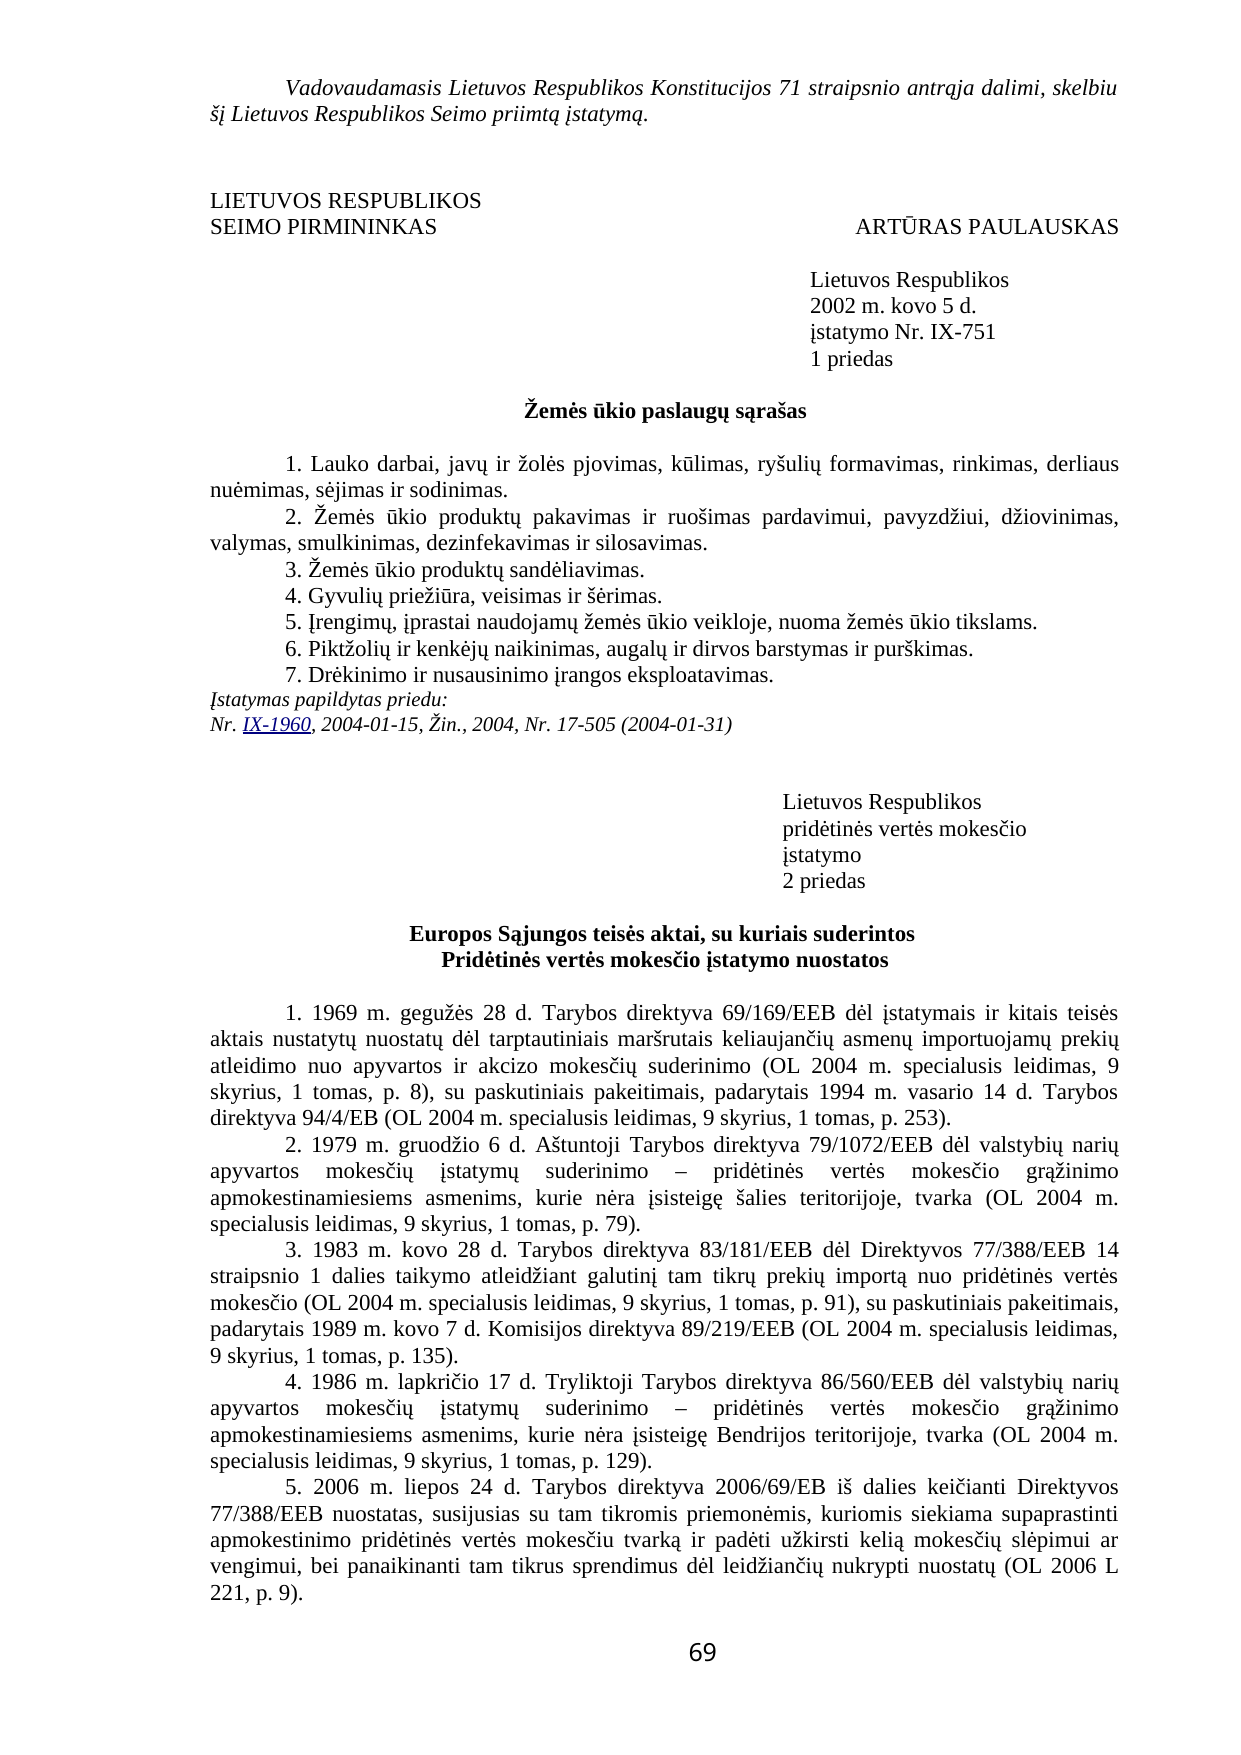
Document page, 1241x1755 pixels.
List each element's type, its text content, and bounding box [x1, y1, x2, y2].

text pridėtinės vertės mokesčio [210, 814, 1120, 841]
text SEIMO PIRMININKAS ARTŪRAS PAULAUSKAS [210, 213, 1120, 239]
text 3. Žemės ūkio produktų sandėliavimas. [210, 556, 1120, 582]
text 2002 m. kovo 5 d. [210, 292, 1120, 318]
text Įstatymas papildytas priedu: [210, 687, 1120, 711]
text 2 priedas [210, 867, 1120, 894]
text Žemės ūkio paslaugų sąrašas [210, 397, 1120, 424]
text Europos Sąjungos teisės aktai, su kuriais suderintos [210, 920, 1120, 946]
text įstatymo Nr. IX-751 [210, 318, 1120, 345]
text 3. 1983 m. kovo 28 d. Tarybos direktyva 83/181/EEB dėl Direktyvos 77/388/EEB 14 straipsnio 1 dalies taikymo atleidžiant galutinį tam tikrų prekių importą nuo pridėtinės vertės mokesčio (OL 2004 m. specialusis leidimas, 9 skyrius, 1 tomas, p. 91), su paskutiniais pakeitimais, padarytais 1989 m. kovo 7 d. Komisijos direktyva 89/219/EEB (OL 2004 m. specialusis leidimas, 9 skyrius, 1 tomas, p. 135). [210, 1236, 1120, 1368]
text Vadovaudamasis Lietuvos Respublikos Konstitucijos 71 straipsnio antrąja dalimi, skelbiu šį Lietuvos Respublikos Seimo priimtą įstatymą. [210, 73, 1120, 126]
text 1. Lauko darbai, javų ir žolės pjovimas, kūlimas, ryšulių formavimas, rinkimas, derliaus nuėmimas, sėjimas ir sodinimas. [210, 450, 1120, 503]
text 7. Drėkinimo ir nusausinimo įrangos eksploatavimas. [210, 661, 1120, 687]
text 1. 1969 m. gegužės 28 d. Tarybos direktyva 69/169/EEB dėl įstatymais ir kitais teisės aktais nustatytų nuostatų dėl tarptautiniais maršrutais keliaujančių asmenų importuojamų prekių atleidimo nuo apyvartos ir akcizo mokesčių suderinimo (OL 2004 m. specialusis leidimas, 9 skyrius, 1 tomas, p. 8), su paskutiniais pakeitimais, padarytais 1994 m. vasario 14 d. Tarybos direktyva 94/4/EB (OL 2004 m. specialusis leidimas, 9 skyrius, 1 tomas, p. 253). [210, 999, 1120, 1131]
text 5. 2006 m. liepos 24 d. Tarybos direktyva 2006/69/EB iš dalies keičianti Direktyvos 77/388/EEB nuostatas, susijusias su tam tikromis priemonėmis, kuriomis siekiama supaprastinti apmokestinimo pridėtinės vertės mokesčiu tvarką ir padėti užkirsti kelią mokesčių slėpimui ar vengimui, bei panaikinanti tam tikrus sprendimus dėl leidžiančių nukrypti nuostatų (OL 2006 L 221, p. 9). [210, 1473, 1120, 1605]
text LIETUVOS RESPUBLIKOS [210, 187, 1120, 213]
text 5. Įrengimų, įprastai naudojamų žemės ūkio veikloje, nuoma žemės ūkio tikslams. [210, 608, 1120, 635]
text Lietuvos Respublikos [210, 788, 1120, 814]
text 2. Žemės ūkio produktų pakavimas ir ruošimas pardavimui, pavyzdžiui, džiovinimas, valymas, smulkinimas, dezinfekavimas ir silosavimas. [210, 503, 1120, 556]
text Pridėtinės vertės mokesčio įstatymo nuostatos [210, 946, 1120, 973]
text 4. Gyvulių priežiūra, veisimas ir šėrimas. [210, 582, 1120, 608]
text 1 priedas [210, 345, 1120, 371]
text Lietuvos Respublikos [735, 266, 1120, 292]
text 6. Piktžolių ir kenkėjų naikinimas, augalų ir dirvos barstymas ir purškimas. [210, 635, 1120, 661]
text 4. 1986 m. lapkričio 17 d. Tryliktoji Tarybos direktyva 86/560/EEB dėl valstybių narių apyvartos mokesčių įstatymų suderinimo – pridėtinės vertės mokesčio grąžinimo apmokestinamiesiems asmenims, kurie nėra įsisteigę Bendrijos teritorijoje, tvarka (OL 2004 m. specialusis leidimas, 9 skyrius, 1 tomas, p. 129). [210, 1368, 1120, 1473]
text įstatymo [210, 841, 1120, 867]
text 2. 1979 m. gruodžio 6 d. Aštuntoji Tarybos direktyva 79/1072/EEB dėl valstybių narių apyvartos mokesčių įstatymų suderinimo – pridėtinės vertės mokesčio grąžinimo apmokestinamiesiems asmenims, kurie nėra įsisteigę šalies teritorijoje, tvarka (OL 2004 m. specialusis leidimas, 9 skyrius, 1 tomas, p. 79). [210, 1131, 1120, 1236]
text Nr. IX-1960, 2004-01-15, Žin., 2004, Nr. 17-505 (2004-01-31) [210, 711, 1120, 736]
